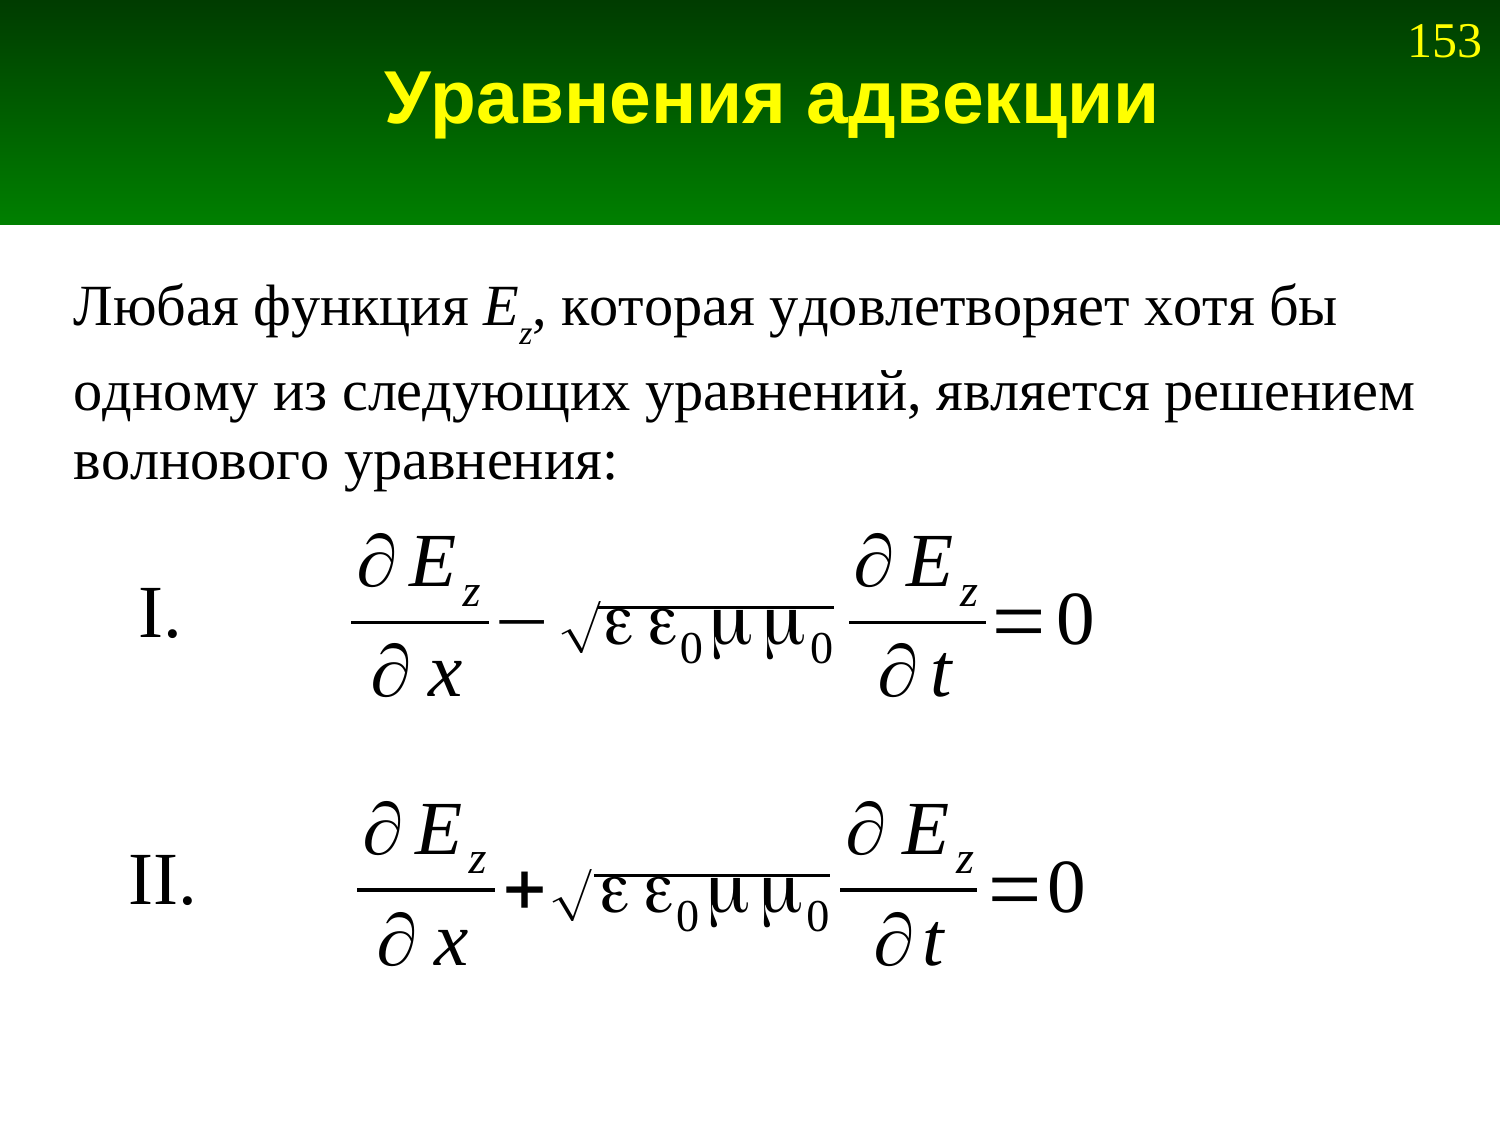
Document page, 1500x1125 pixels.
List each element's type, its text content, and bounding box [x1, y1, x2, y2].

chart [333, 788, 1109, 983]
text_box I. [124, 555, 198, 660]
text_box Любая функция Ez, которая удовлетворяет хотя бы одному из следующих уравнений, является решением волнового уравнения: [59, 259, 1441, 499]
title Уравнения адвекции [123, 0, 1399, 192]
text_box II. [114, 822, 213, 928]
chart [327, 520, 1115, 715]
